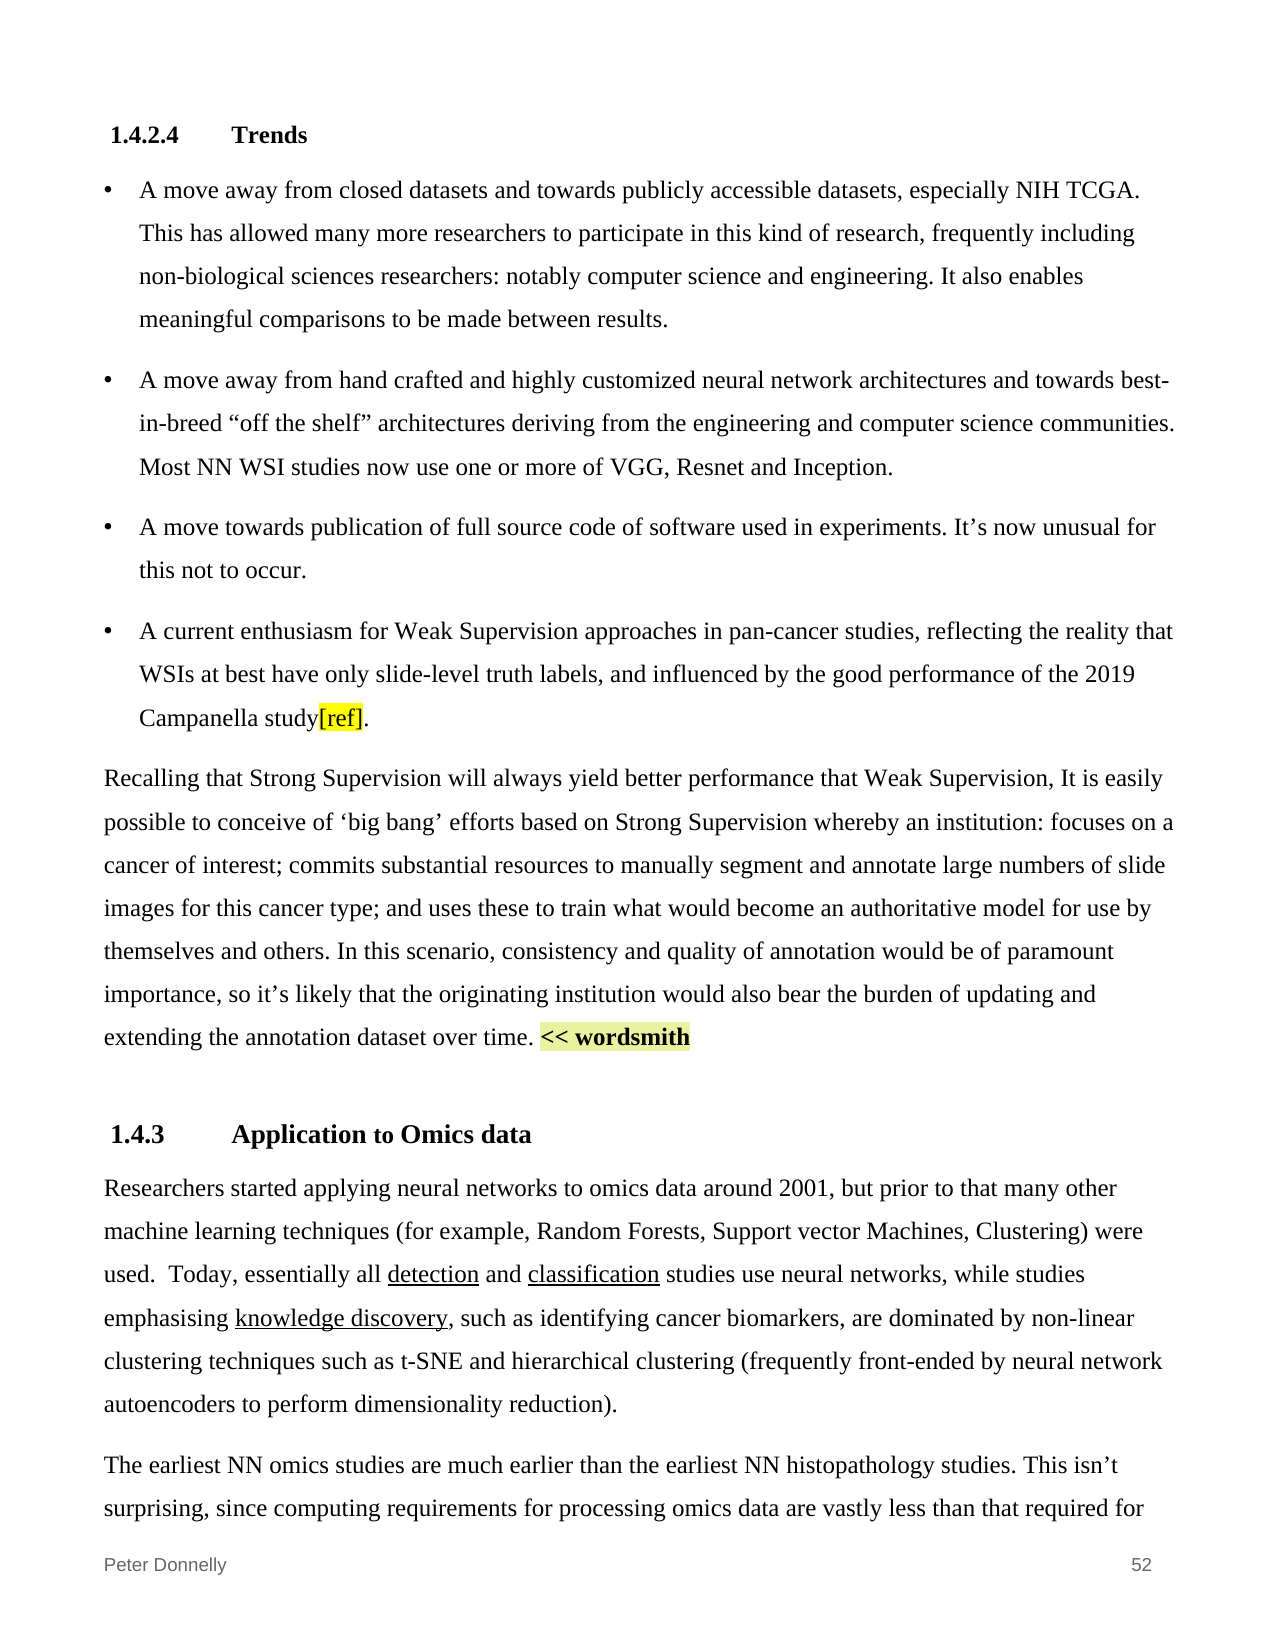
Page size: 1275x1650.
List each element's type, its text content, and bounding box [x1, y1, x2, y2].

list A current enthusiasm for Weak Supervision approaches in pan-cancer studies, reflecting the reality that WSIs at best have only slide-level truth labels, and influenced by the good performance of the 2019 Campanella study[ref]. [103, 616, 1181, 731]
text The earliest NN omics studies are much earlier than the earliest NN histopathology studies. This isn’t surprising, since computing requirements for processing omics data are vastly less than that required for [103, 1450, 1181, 1522]
list A move away from closed datasets and towards publicly accessible datasets, especially NIH TCGA. This has allowed many more researchers to participate in this kind of research, frequently including non-biological sciences researchers: notably computer science and engineering. It also enables meaningful comparisons to be made between results. [103, 175, 1181, 333]
subtitle Application to Omics data [103, 1118, 1181, 1149]
text Researchers started applying neural networks to omics data around 2001, but prior to that many other machine learning techniques (for example, Random Forests, Support vector Machines, Clustering) were used. Today, essentially all detection and classification studies use neural networks, while studies emphasising knowledge discovery, such as identifying cancer biomarkers, are dominated by non-linear clustering techniques such as t-SNE and hierarchical clustering (frequently front-ended by neural network autoencoders to perform dimensionality reduction). [103, 1173, 1181, 1418]
list A move towards publication of full source code of software used in experiments. It’s now unusual for this not to occur. [103, 512, 1181, 584]
list A move away from hand crafted and highly customized neural network architectures and towards best-in-breed “off the shelf” architectures deriving from the engineering and computer science communities. Most NN WSI studies now use one or more of VGG, Resnet and Inception. [103, 365, 1181, 480]
subtitle Trends [103, 120, 1181, 148]
text Recalling that Strong Supervision will always yield better performance that Weak Supervision, It is easily possible to conceive of ‘big bang’ efforts based on Strong Supervision whereby an institution: focuses on a cancer of interest; commits substantial resources to manually segment and annotate large numbers of slide images for this cancer type; and uses these to train what would become an authoritative model for use by themselves and others. In this scenario, consistency and quality of annotation would be of paramount importance, so it’s likely that the originating institution would also bear the burden of updating and extending the annotation dataset over time. << wordsmith [103, 763, 1181, 1051]
